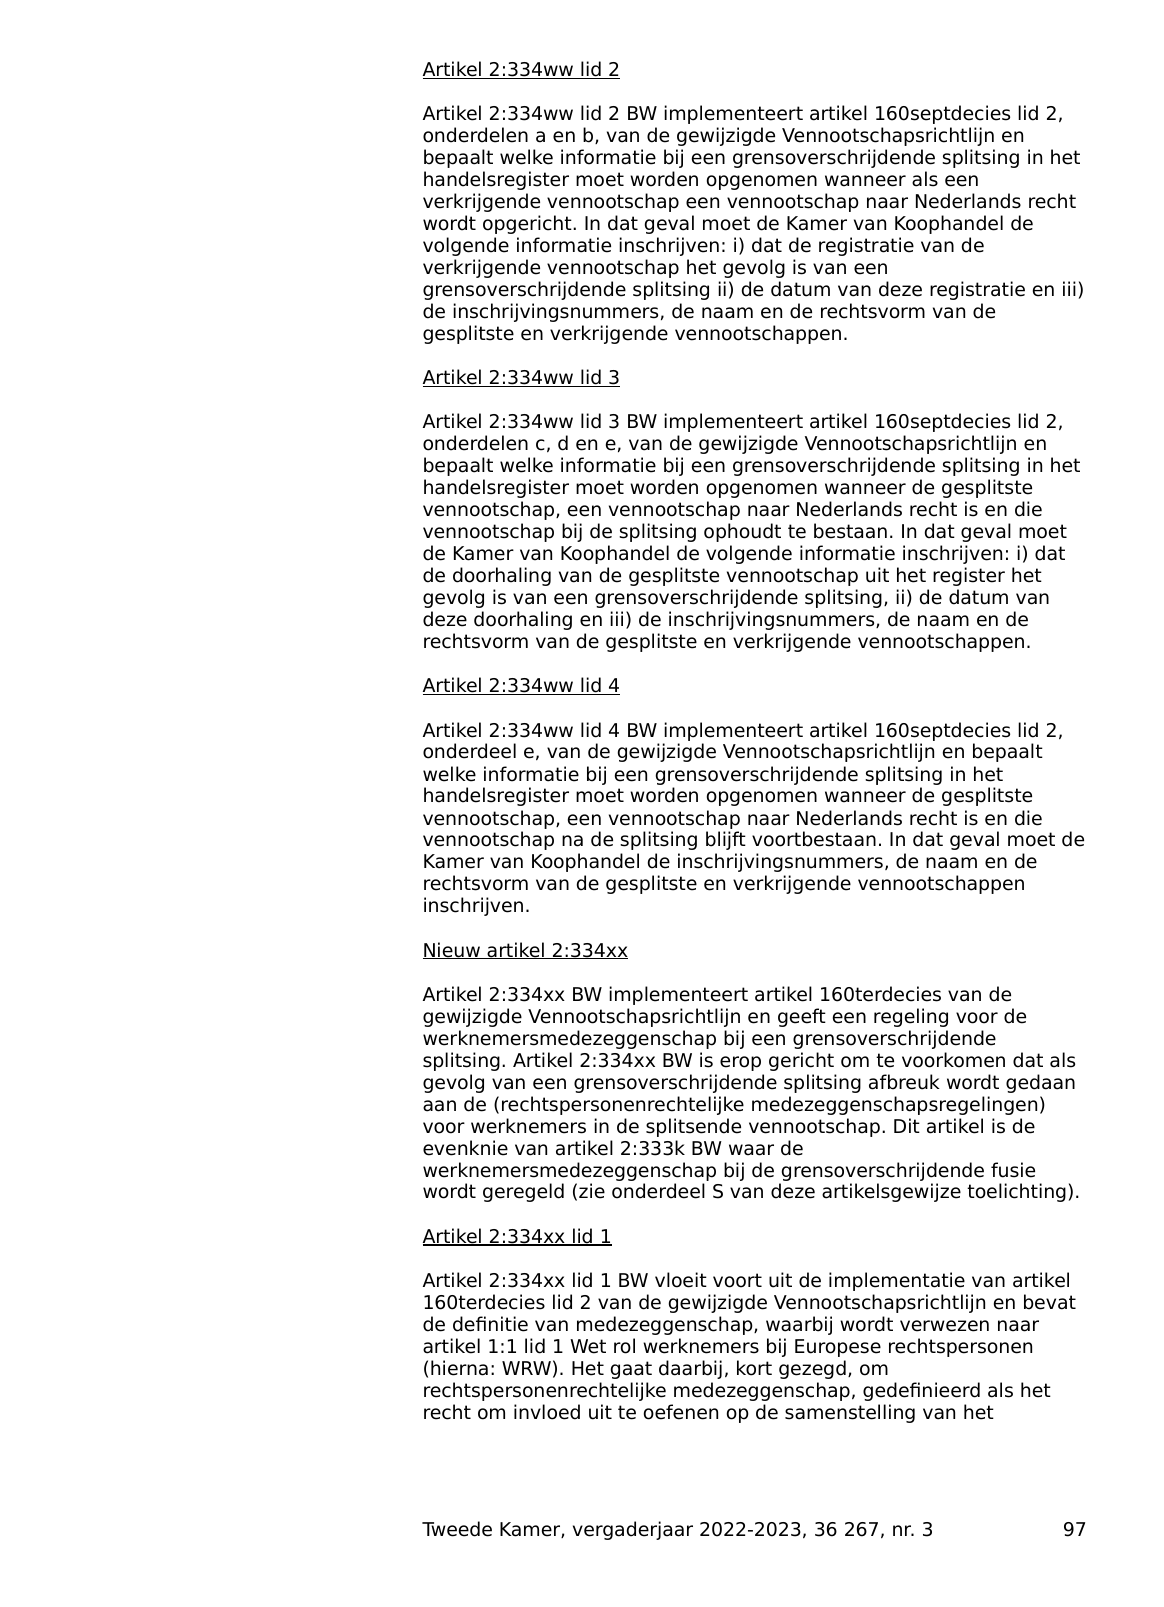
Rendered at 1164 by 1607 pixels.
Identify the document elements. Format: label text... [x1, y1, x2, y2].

subtitle Artikel 2:334ww lid 2 [422, 59, 1087, 81]
subtitle Artikel 2:334xx lid 1 [422, 1226, 1087, 1248]
text Artikel 2:334ww lid 2 BW implementeert artikel 160septdecies lid 2, onderdelen a en b, van de gewijzigde Vennootschapsrichtlijn en bepaalt welke informatie bij een grensoverschrijdende splitsing in het handelsregister moet worden opgenomen wanneer als een verkrijgende vennootschap een vennootschap naar Nederlands recht wordt opgericht. In dat geval moet de Kamer van Koophandel de volgende informatie inschrijven: i) dat de registratie van de verkrijgende vennootschap het gevolg is van een grensoverschrijdende splitsing ii) de datum van deze registratie en iii) de inschrijvingsnummers, de naam en de rechtsvorm van de gesplitste en verkrijgende vennootschappen. [422, 103, 1087, 345]
subtitle Nieuw artikel 2:334xx [422, 939, 1087, 961]
subtitle Artikel 2:334ww lid 3 [422, 367, 1087, 389]
subtitle Artikel 2:334ww lid 4 [422, 675, 1087, 697]
text Artikel 2:334ww lid 4 BW implementeert artikel 160septdecies lid 2, onderdeel e, van de gewijzigde Vennootschapsrichtlijn en bepaalt welke informatie bij een grensoverschrijdende splitsing in het handelsregister moet worden opgenomen wanneer de gesplitste vennootschap, een vennootschap naar Nederlands recht is en die vennootschap na de splitsing blijft voortbestaan. In dat geval moet de Kamer van Koophandel de inschrijvingsnummers, de naam en de rechtsvorm van de gesplitste en verkrijgende vennootschappen inschrijven. [422, 719, 1087, 917]
text Artikel 2:334ww lid 3 BW implementeert artikel 160septdecies lid 2, onderdelen c, d en e, van de gewijzigde Vennootschapsrichtlijn en bepaalt welke informatie bij een grensoverschrijdende splitsing in het handelsregister moet worden opgenomen wanneer de gesplitste vennootschap, een vennootschap naar Nederlands recht is en die vennootschap bij de splitsing ophoudt te bestaan. In dat geval moet de Kamer van Koophandel de volgende informatie inschrijven: i) dat de doorhaling van de gesplitste vennootschap uit het register het gevolg is van een grensoverschrijdende splitsing, ii) de datum van deze doorhaling en iii) de inschrijvingsnummers, de naam en de rechtsvorm van de gesplitste en verkrijgende vennootschappen. [422, 411, 1087, 653]
text Artikel 2:334xx lid 1 BW vloeit voort uit de implementatie van artikel 160terdecies lid 2 van de gewijzigde Vennootschapsrichtlijn en bevat de definitie van medezeggenschap, waarbij wordt verwezen naar artikel 1:1 lid 1 Wet rol werknemers bij Europese rechtspersonen (hierna: WRW). Het gaat daarbij, kort gezegd, om rechtspersonenrechtelijke medezeggenschap, gedefinieerd als het recht om invloed uit te oefenen op de samenstelling van het [422, 1270, 1087, 1424]
text Artikel 2:334xx BW implementeert artikel 160terdecies van de gewijzigde Vennootschapsrichtlijn en geeft een regeling voor de werknemersmedezeggenschap bij een grensoverschrijdende splitsing. Artikel 2:334xx BW is erop gericht om te voorkomen dat als gevolg van een grensoverschrijdende splitsing afbreuk wordt gedaan aan de (rechtspersonenrechtelijke medezeggenschapsregelingen) voor werknemers in de splitsende vennootschap. Dit artikel is de evenknie van artikel 2:333k BW waar de werknemersmedezeggenschap bij de grensoverschrijdende fusie wordt geregeld (zie onderdeel S van deze artikelsgewijze toelichting). [422, 984, 1087, 1203]
